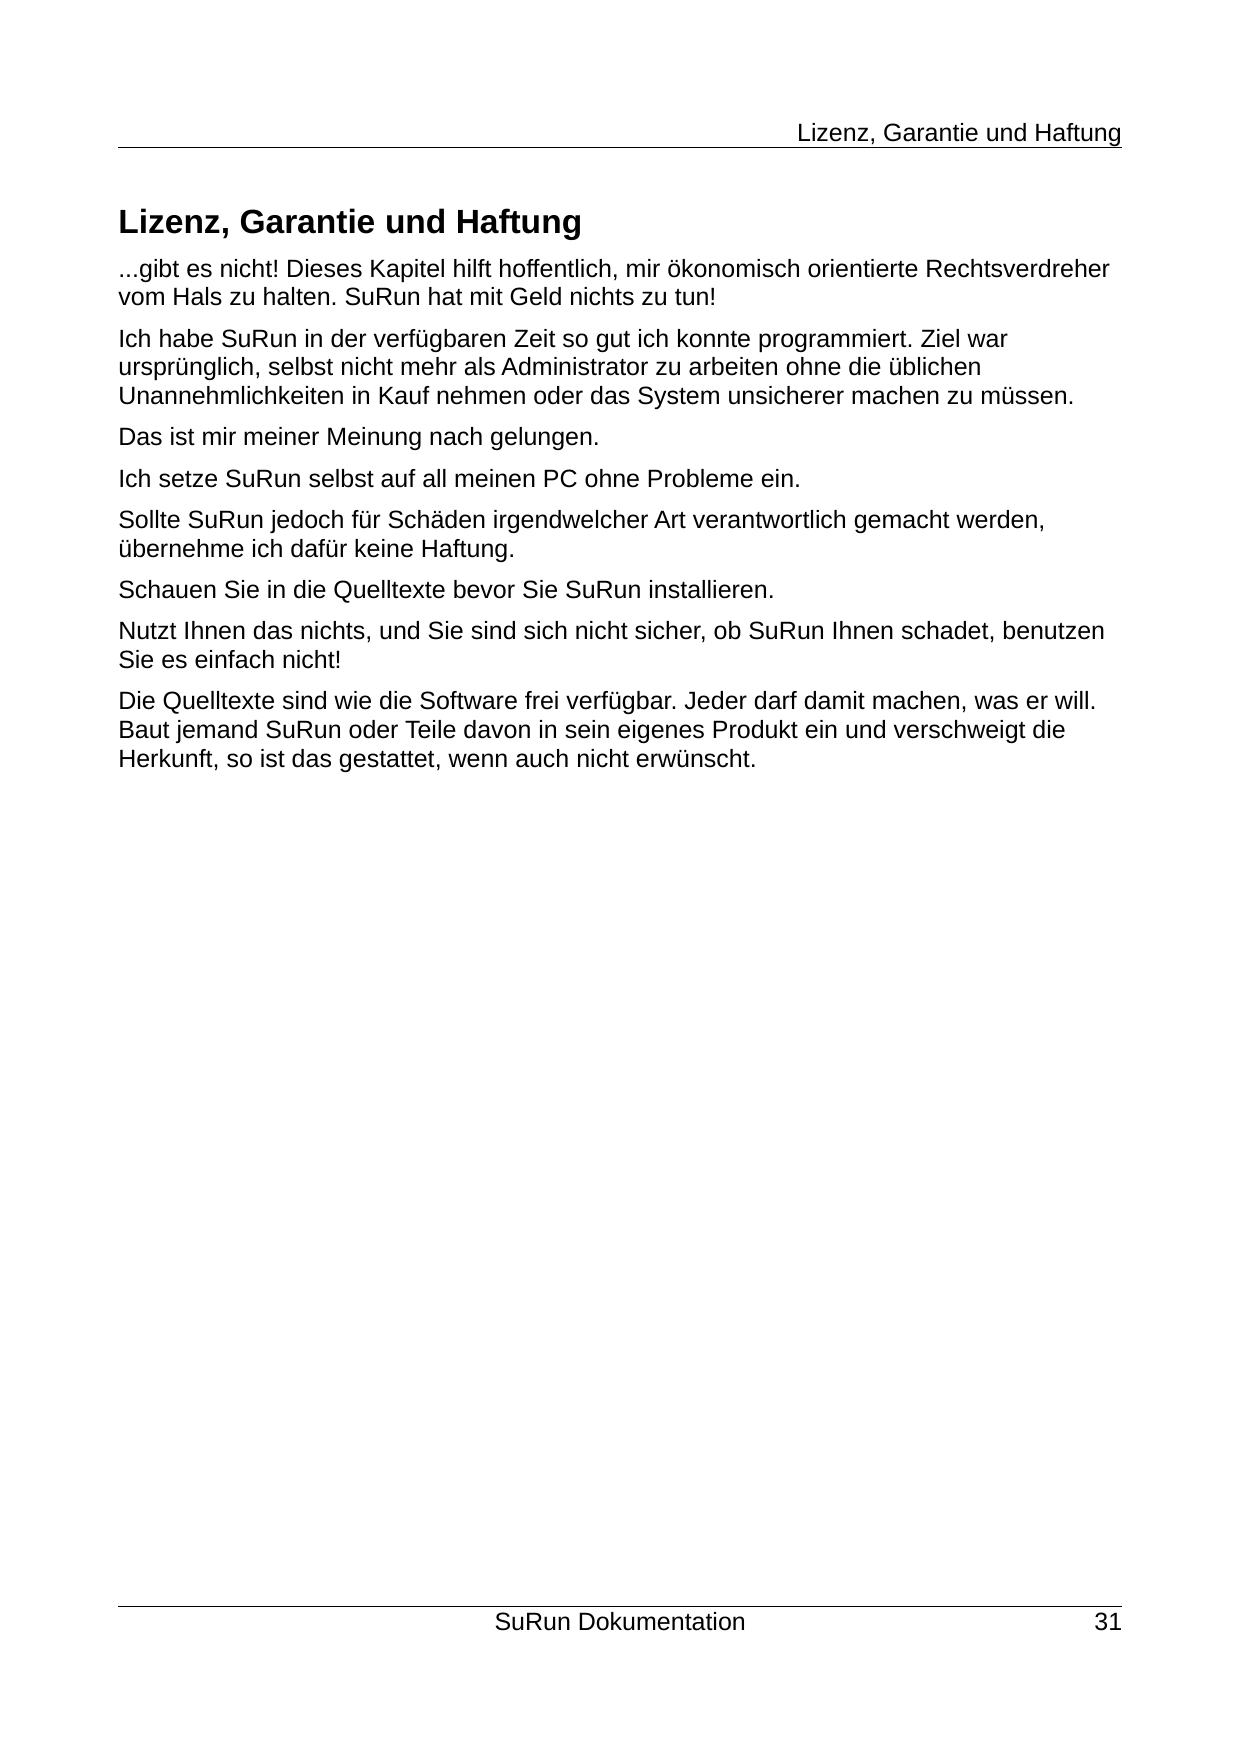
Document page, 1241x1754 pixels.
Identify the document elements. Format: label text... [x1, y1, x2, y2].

text Schauen Sie in die Quelltexte bevor Sie SuRun installieren. [118, 575, 1122, 603]
text Das ist mir meiner Meinung nach gelungen. [118, 422, 1122, 451]
text Die Quelltexte sind wie die Software frei verfügbar. Jeder darf damit machen, was er will. Baut jemand SuRun oder Teile davon in sein eigenes Produkt ein und verschweigt die Herkunft, so ist das gestattet, wenn auch nicht erwünscht. [118, 686, 1122, 772]
text Sollte SuRun jedoch für Schäden irgendwelcher Art verantwortlich gemacht werden, übernehme ich dafür keine Haftung. [118, 505, 1122, 562]
text Nutzt Ihnen das nichts, und Sie sind sich nicht sicher, ob SuRun Ihnen schadet, benutzen Sie es einfach nicht! [118, 616, 1122, 673]
text ...gibt es nicht! Dieses Kapitel hilft hoffentlich, mir ökonomisch orientierte Rechtsverdreher vom Hals zu halten. SuRun hat mit Geld nichts zu tun! [118, 253, 1122, 311]
subtitle Lizenz, Garantie und Haftung [118, 202, 1122, 241]
text Ich habe SuRun in der verfügbaren Zeit so gut ich konnte programmiert. Ziel war ursprünglich, selbst nicht mehr als Administrator zu arbeiten ohne die üblichen Unannehmlichkeiten in Kauf nehmen oder das System unsicherer machen zu müssen. [118, 323, 1122, 410]
text Ich setze SuRun selbst auf all meinen PC ohne Probleme ein. [118, 463, 1122, 492]
